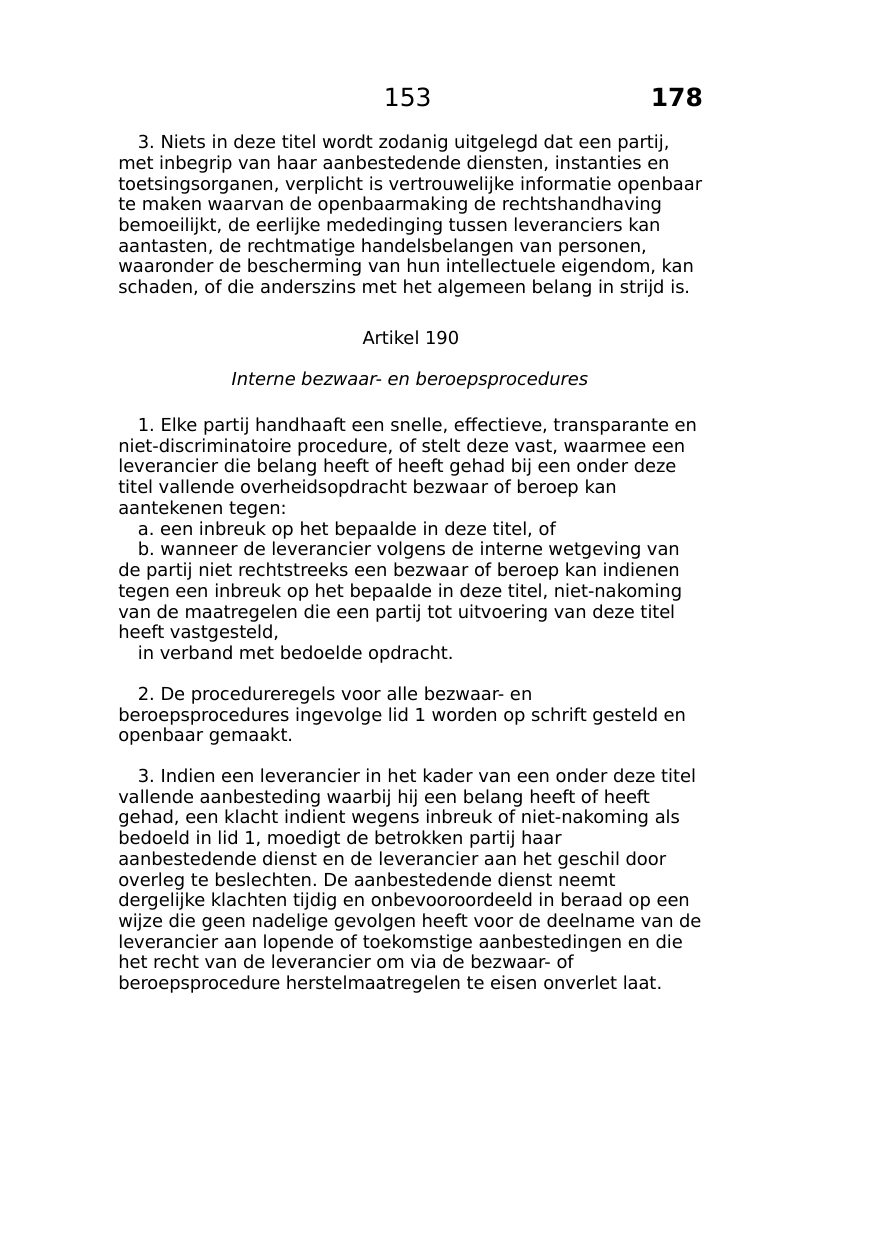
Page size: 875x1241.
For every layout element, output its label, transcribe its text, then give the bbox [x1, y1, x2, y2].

text 3. Niets in deze titel wordt zodanig uitgelegd dat een partij, met inbegrip van haar aanbestedende diensten, instanties en toetsingsorganen, verplicht is vertrouwelijke informatie openbaar te maken waarvan de openbaarmaking de rechtshandhaving bemoeilijkt, de eerlijke mededinging tussen leveranciers kan aantasten, de rechtmatige handelsbelangen van personen, waaronder de bescherming van hun intellectuele eigendom, kan schaden, of die anderszins met het algemeen belang in strijd is. [118, 132, 703, 298]
text 3. Indien een leverancier in het kader van een onder deze titel vallende aanbesteding waarbij hij een belang heeft of heeft gehad, een klacht indient wegens inbreuk of niet-nakoming als bedoeld in lid 1, moedigt de betrokken partij haar aanbestedende dienst en de leverancier aan het geschil door overleg te beslechten. De aanbestedende dienst neemt dergelijke klachten tijdig en onbevooroordeeld in beraad op een wijze die geen nadelige gevolgen heeft voor de deelname van de leverancier aan lopende of toekomstige aanbestedingen en die het recht van de leverancier om via de bezwaar- of beroepsprocedure herstelmaatregelen te eisen onverlet laat. [118, 766, 703, 994]
text 2. De procedureregels voor alle bezwaar- en beroepsprocedures ingevolge lid 1 worden op schrift gesteld en openbaar gemaakt. [118, 684, 703, 746]
text b. wanneer de leverancier volgens de interne wetgeving van de partij niet rechtstreeks een bezwaar of beroep kan indienen tegen een inbreuk op het bepaalde in deze titel, niet-nakoming van de maatregelen die een partij tot uitvoering van deze titel heeft vastgesteld, [118, 539, 703, 643]
text a. een inbreuk op het bepaalde in deze titel, of [118, 518, 703, 539]
text in verband met bedoelde opdracht. [118, 643, 703, 664]
subtitle Artikel 190 Interne bezwaar- en beroepsprocedures [118, 328, 703, 390]
text 1. Elke partij handhaaft een snelle, effectieve, transparante en niet-discriminatoire procedure, of stelt deze vast, waarmee een leverancier die belang heeft of heeft gehad bij een onder deze titel vallende overheidsopdracht bezwaar of beroep kan aantekenen tegen: [118, 415, 703, 518]
